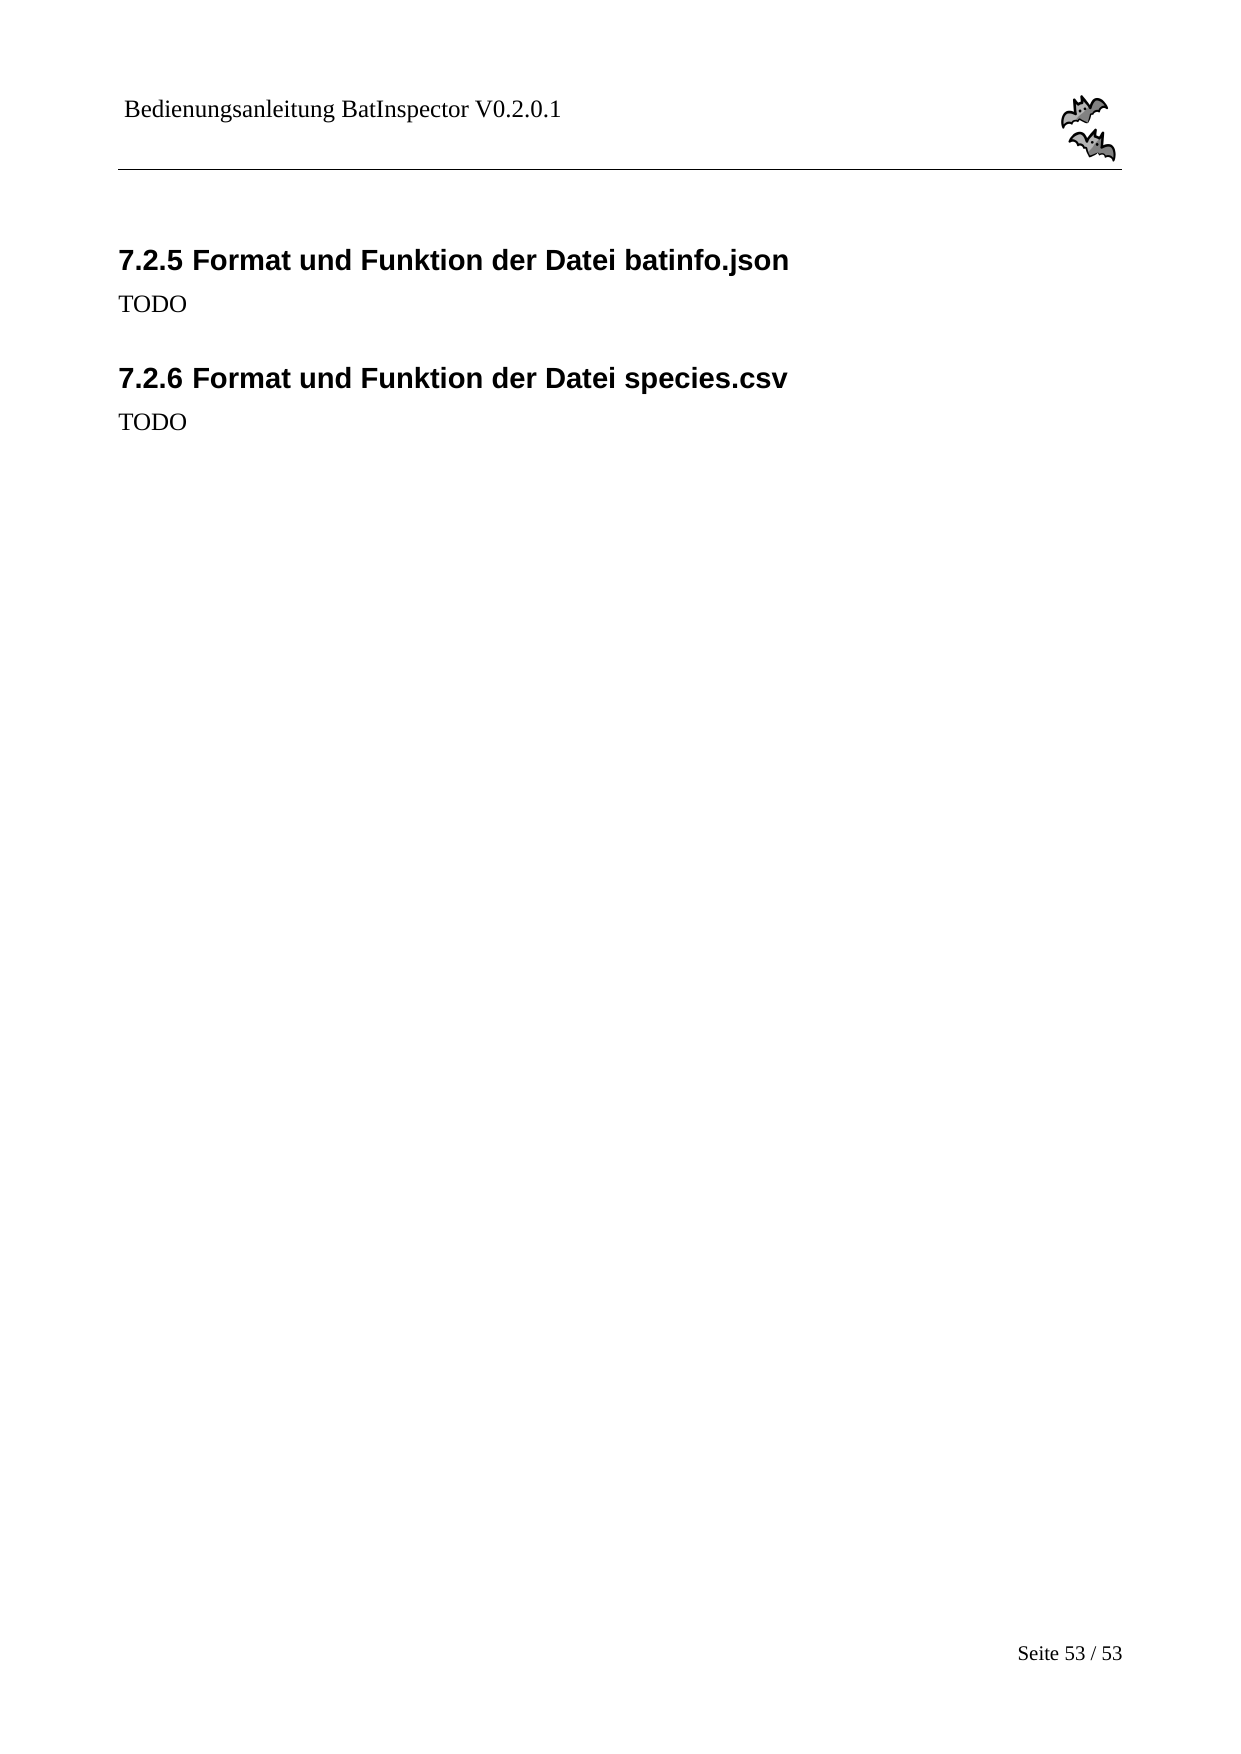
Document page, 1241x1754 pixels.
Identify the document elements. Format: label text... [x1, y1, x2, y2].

picture [1057, 95, 1120, 162]
text TODO [118, 407, 1122, 436]
subtitle Format und Funktion der Datei species.csv [118, 361, 1122, 394]
subtitle Format und Funktion der Datei batinfo.json [118, 243, 1122, 276]
text TODO [118, 289, 1122, 318]
